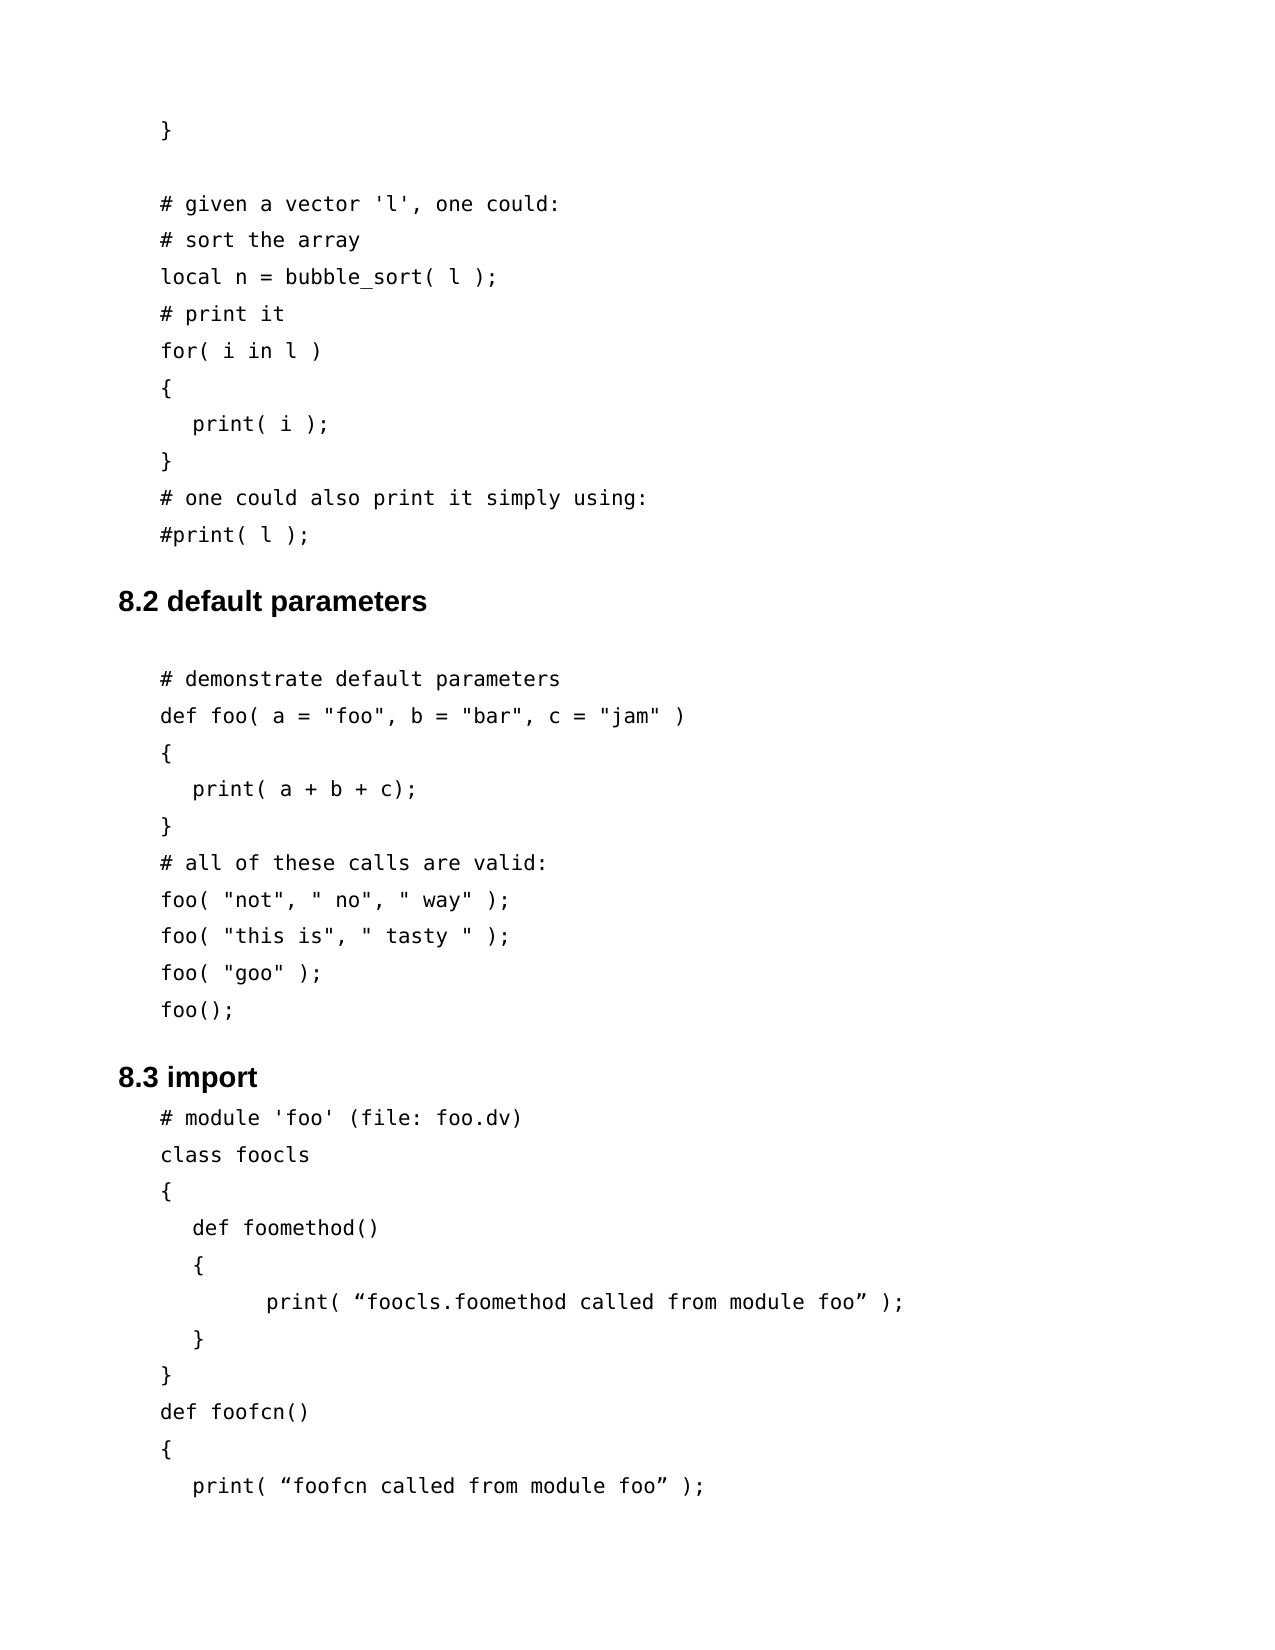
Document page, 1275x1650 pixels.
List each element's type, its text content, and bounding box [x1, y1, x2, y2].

text } [118, 118, 1157, 142]
text foo(); [118, 998, 1157, 1022]
text # print it [118, 302, 1157, 326]
text { [118, 1437, 1157, 1461]
text def foomethod() [118, 1216, 1157, 1241]
text # all of these calls are valid: [118, 851, 1157, 875]
text foo( "this is", " tasty " ); [118, 924, 1157, 949]
text { [118, 376, 1157, 400]
text # module 'foo' (file: foo.dv) [118, 1106, 1157, 1130]
text local n = bubble_sort( l ); [118, 265, 1157, 289]
text } [118, 449, 1157, 473]
text # demonstrate default parameters [118, 667, 1157, 691]
text # sort the array [118, 228, 1157, 253]
text print( a + b + c); [118, 777, 1157, 802]
text { [118, 741, 1157, 765]
subtitle 8.3 import [118, 1060, 1157, 1093]
text } [118, 814, 1157, 838]
text } [118, 1363, 1157, 1388]
text # given a vector 'l', one could: [118, 192, 1157, 216]
text # one could also print it simply using: [118, 486, 1157, 510]
text print( “foofcn called from module foo” ); [118, 1474, 1157, 1498]
text def foo( a = "foo", b = "bar", c = "jam" ) [118, 704, 1157, 728]
text for( i in l ) [118, 339, 1157, 363]
text #print( l ); [118, 523, 1157, 547]
text def foofcn() [118, 1400, 1157, 1424]
text print( i ); [118, 412, 1157, 437]
text { [118, 1253, 1157, 1277]
subtitle 8.2 default parameters [118, 584, 1157, 618]
text print( “foocls.foomethod called from module foo” ); [118, 1290, 1157, 1314]
text foo( "goo" ); [118, 961, 1157, 986]
text } [118, 1327, 1157, 1351]
text class foocls [118, 1143, 1157, 1167]
text foo( "not", " no", " way" ); [118, 888, 1157, 912]
text { [118, 1179, 1157, 1204]
